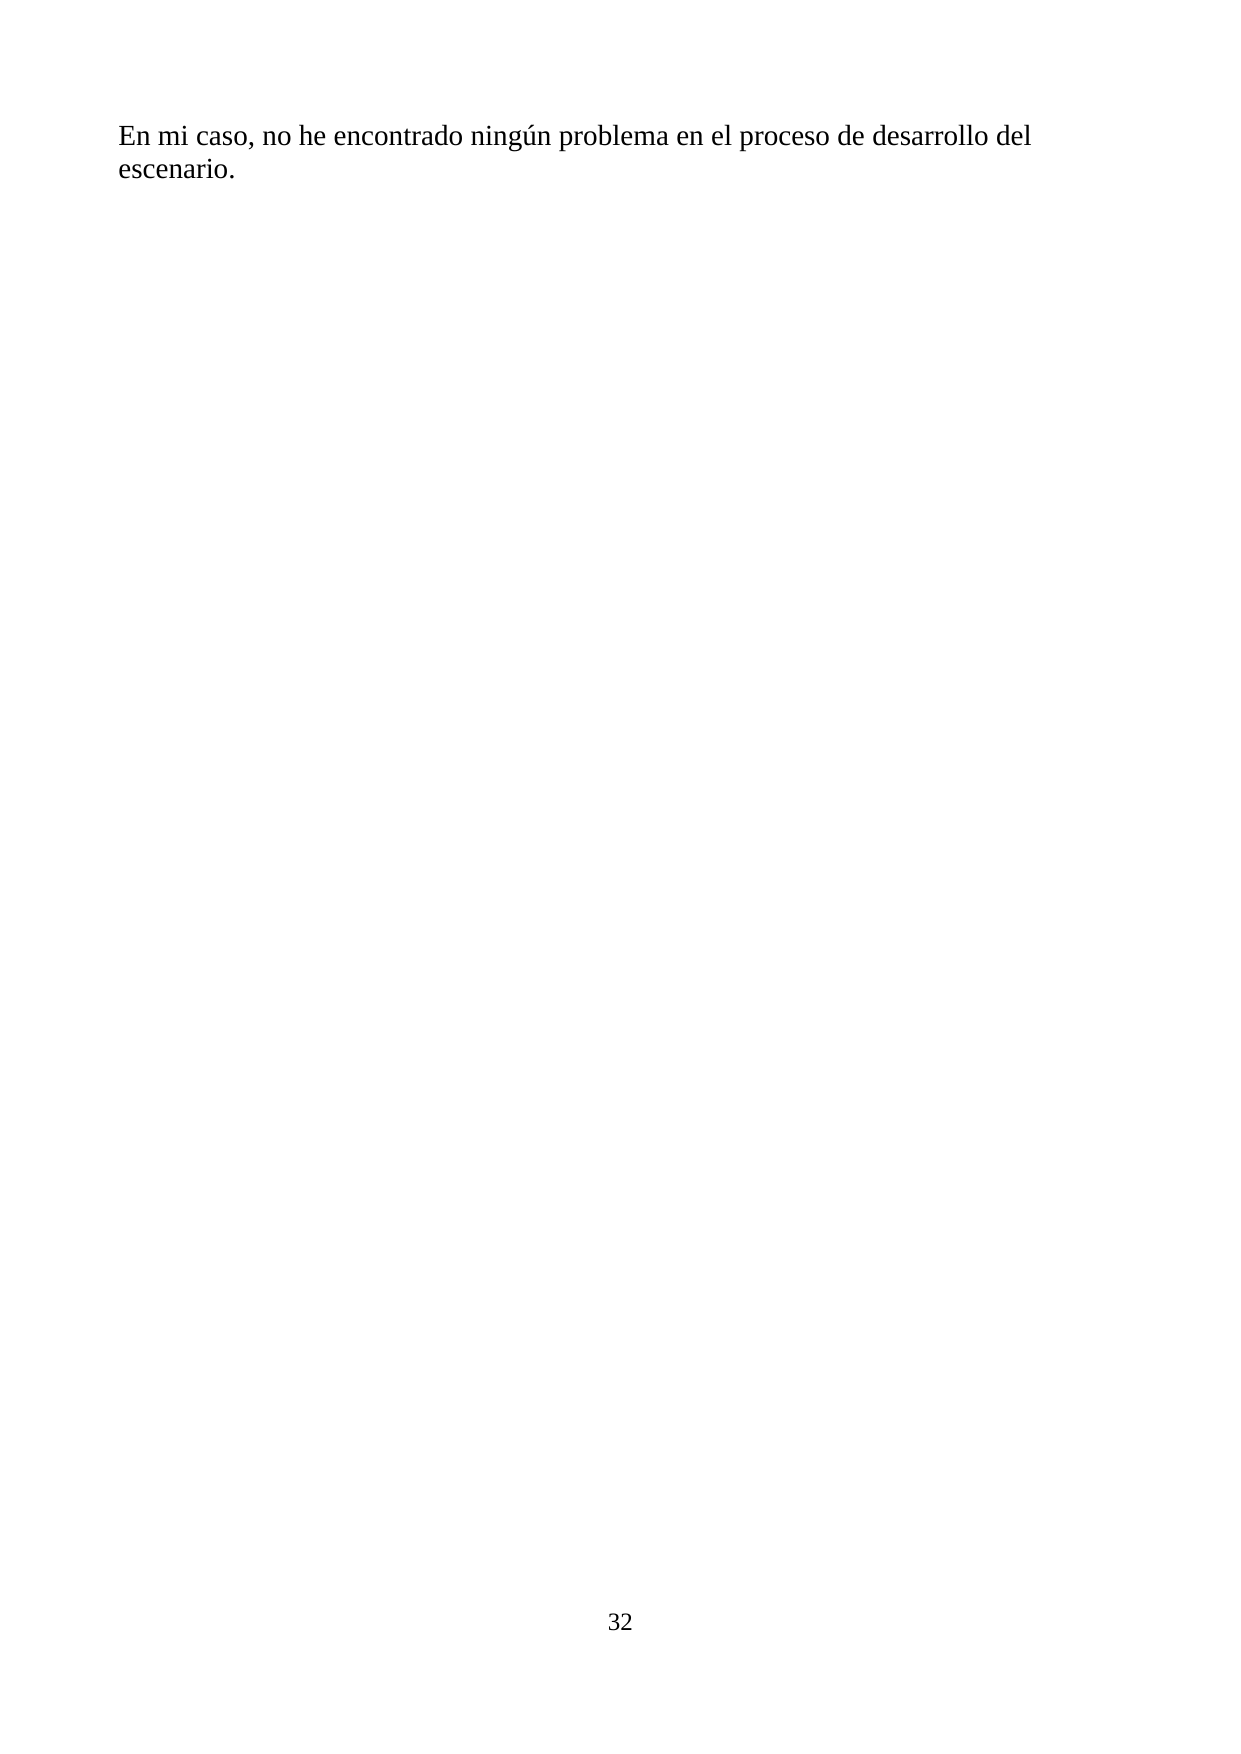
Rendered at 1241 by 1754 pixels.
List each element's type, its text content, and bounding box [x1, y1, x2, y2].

text En mi caso, no he encontrado ningún problema en el proceso de desarrollo del escenario. [118, 118, 1122, 185]
